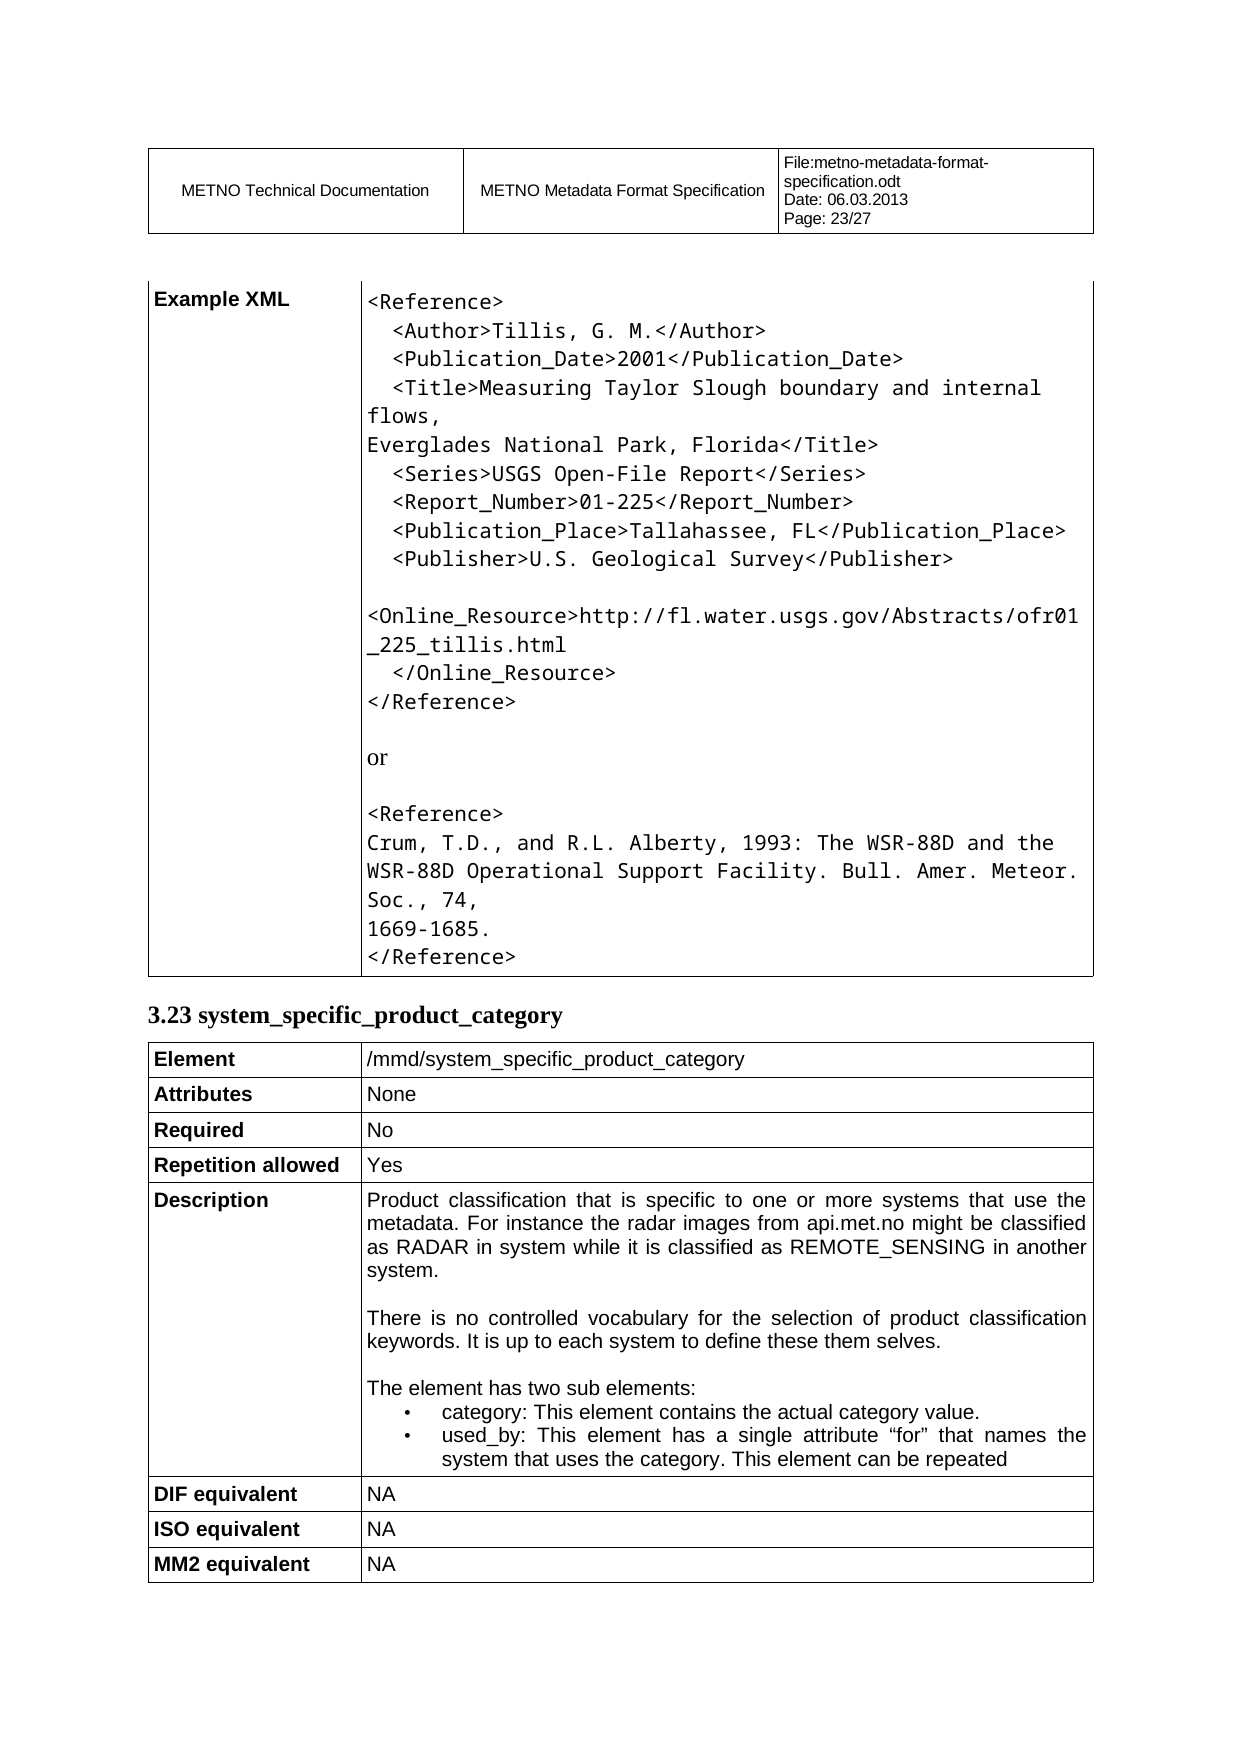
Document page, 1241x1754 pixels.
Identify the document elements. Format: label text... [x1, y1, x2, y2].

table_header /mmd/system_specific_product_category [362, 1043, 1093, 1077]
table_cell DIF equivalent [149, 1477, 361, 1511]
table_cell Required [149, 1113, 361, 1147]
table_cell Description [149, 1183, 361, 1476]
table_cell NA [362, 1548, 1093, 1582]
table_cell ISO equivalent [149, 1512, 361, 1547]
table_cell Product classification that is specific to one or more systems that use the metadata. For instance the radar images from api.met.no might be classified as RADAR in system while it is classified as REMOTE_SENSING in another system. There is no controlled vocabulary for the selection of product classification keywords. It is up to each system to define these them selves. The element has two sub elements: category: This element contains the actual category value. used_by: This element has a single attribute “for” that names the system that uses the category. This element can be repeated [362, 1183, 1093, 1476]
table_cell Yes [362, 1148, 1093, 1182]
table_cell Example XML [149, 281, 361, 976]
table_cell Attributes [149, 1078, 361, 1112]
table_header Element [149, 1043, 361, 1077]
subtitle system_specific_product_category [148, 1001, 1093, 1029]
table_cell <Reference> <Author>Tillis, G. M.</Author> <Publication_Date>2001</Publication_Date> <Title>Measuring Taylor Slough boundary and internal flows, Everglades National Park, Florida</Title> <Series>USGS Open-File Report</Series> <Report_Number>01-225</Report_Number> <Publication_Place>Tallahassee, FL</Publication_Place> <Publisher>U.S. Geological Survey</Publisher> <Online_Resource>http://fl.water.usgs.gov/Abstracts/ofr01_225_tillis.html </Online_Resource> </Reference> or <Reference> Crum, T.D., and R.L. Alberty, 1993: The WSR-88D and the WSR-88D Operational Support Facility. Bull. Amer. Meteor. Soc., 74, 1669-1685. </Reference> [362, 281, 1093, 976]
table_cell MM2 equivalent [149, 1548, 361, 1582]
table_cell NA [362, 1512, 1093, 1547]
table_cell None [362, 1078, 1093, 1112]
table_cell NA [362, 1477, 1093, 1511]
table_cell Repetition allowed [149, 1148, 361, 1182]
table_cell No [362, 1113, 1093, 1147]
